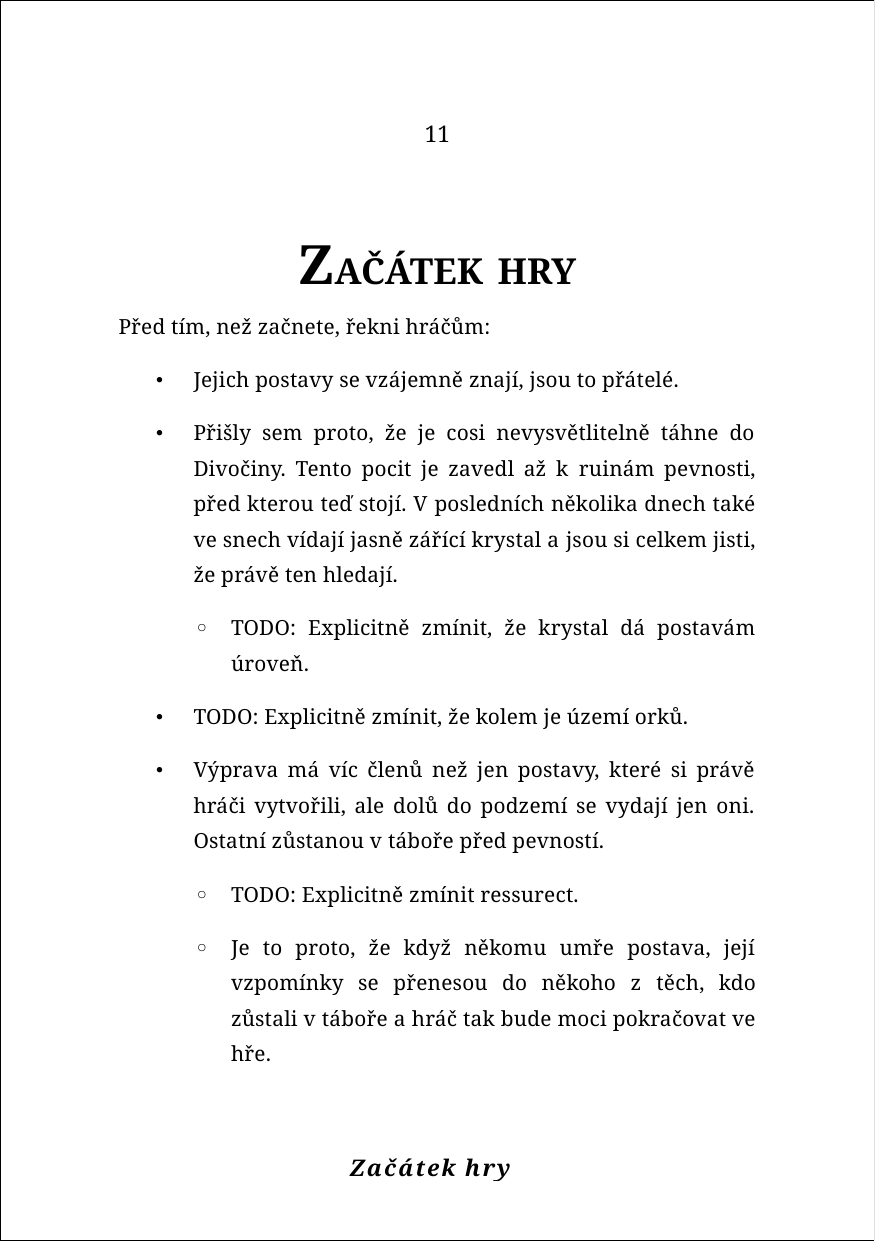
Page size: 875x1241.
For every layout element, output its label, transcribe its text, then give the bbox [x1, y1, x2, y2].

list Jejich postavy se vzájemně znají, jsou to přátelé. [156, 365, 756, 393]
list TODO: Explicitně zmínit, že krystal dá postavám úroveň. [193, 613, 756, 677]
text Před tím, než začnete, řekni hráčům: [118, 312, 756, 340]
list Přišly sem proto, že je cosi nevysvětlitelně táhne do Divočiny. Tento pocit je zavedl až k⁠ ruinám pevnosti, před kterou teď stojí. V⁠ posledních několika dnech také ve snech vídají jasně zářící krystal a⁠ jsou si celkem jisti, že právě ten hledají. [156, 418, 756, 589]
subtitle Začátek hry [118, 226, 756, 300]
list TODO: Explicitně zmínit, že kolem je území orků. [156, 702, 756, 731]
list Výprava má víc členů než jen postavy, které si právě hráči vytvořili, ale dolů do podzemí se vydají jen oni. Ostatní zůstanou v⁠ táboře před pevností. [156, 756, 756, 855]
list TODO: Explicitně zmínit ressurect. [193, 880, 756, 908]
list Je to proto, že když někomu umře postava, její vzpomínky se přenesou do někoho z⁠ těch, kdo zůstali v⁠ táboře a⁠ hráč tak bude moci pokračovat ve hře. [193, 933, 756, 1068]
